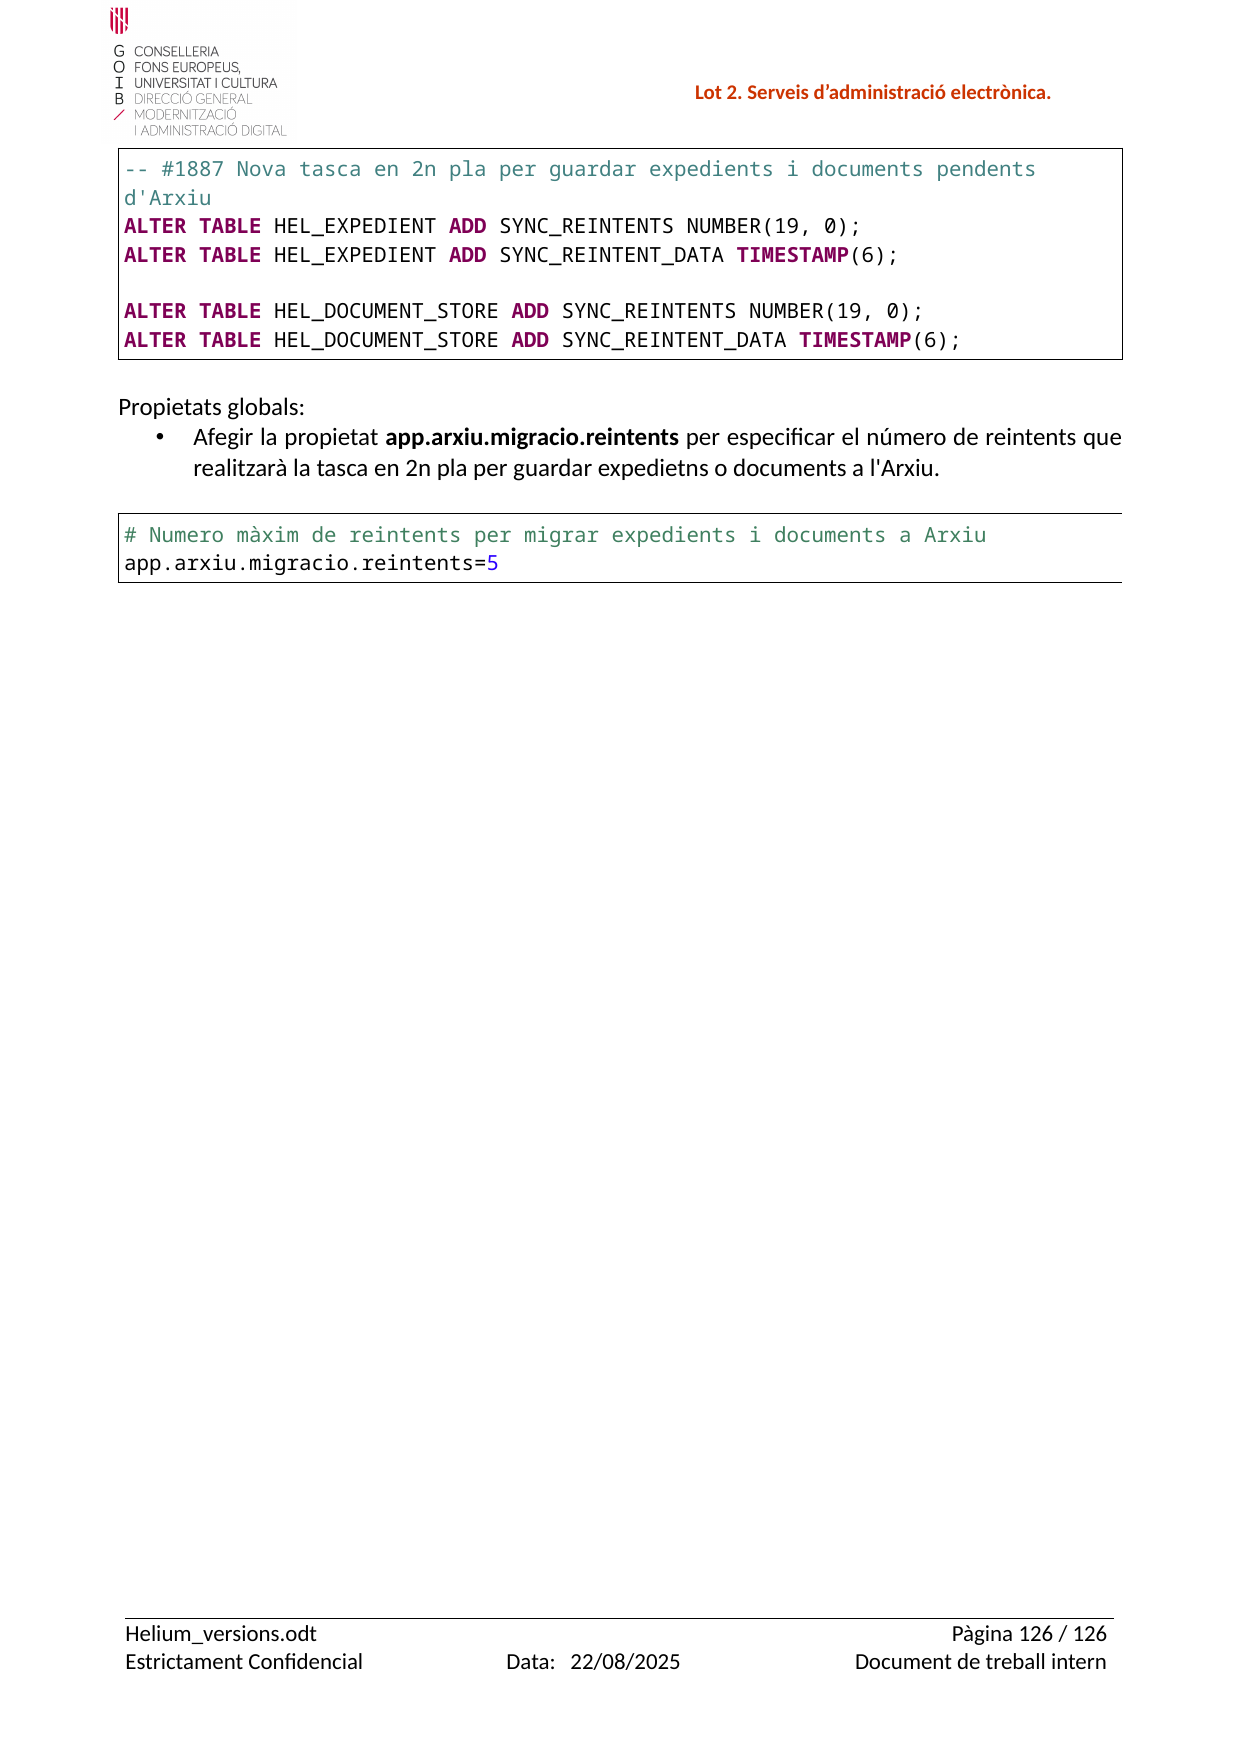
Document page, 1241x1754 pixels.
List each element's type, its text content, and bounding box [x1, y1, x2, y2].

table_header # Numero màxim de reintents per migrar expedients i documents a Arxiu app.arxiu.migracio.reintents=5 [119, 514, 1122, 582]
text Propietats globals: [118, 391, 1122, 421]
picture [100, 0, 297, 144]
table_header -- #1887 Nova tasca en 2n pla per guardar expedients i documents pendents d'Arxiu ALTER TABLE HEL_EXPEDIENT ADD SYNC_REINTENTS NUMBER(19, 0); ALTER TABLE HEL_EXPEDIENT ADD SYNC_REINTENT_DATA TIMESTAMP(6); ALTER TABLE HEL_DOCUMENT_STORE ADD SYNC_REINTENTS NUMBER(19, 0); ALTER TABLE HEL_DOCUMENT_STORE ADD SYNC_REINTENT_DATA TIMESTAMP(6); [119, 149, 1122, 359]
list Afegir la propietat app.arxiu.migracio.reintents per especificar el número de reintents que realitzarà la tasca en 2n pla per guardar expedietns o documents a l'Arxiu. [156, 421, 1122, 482]
